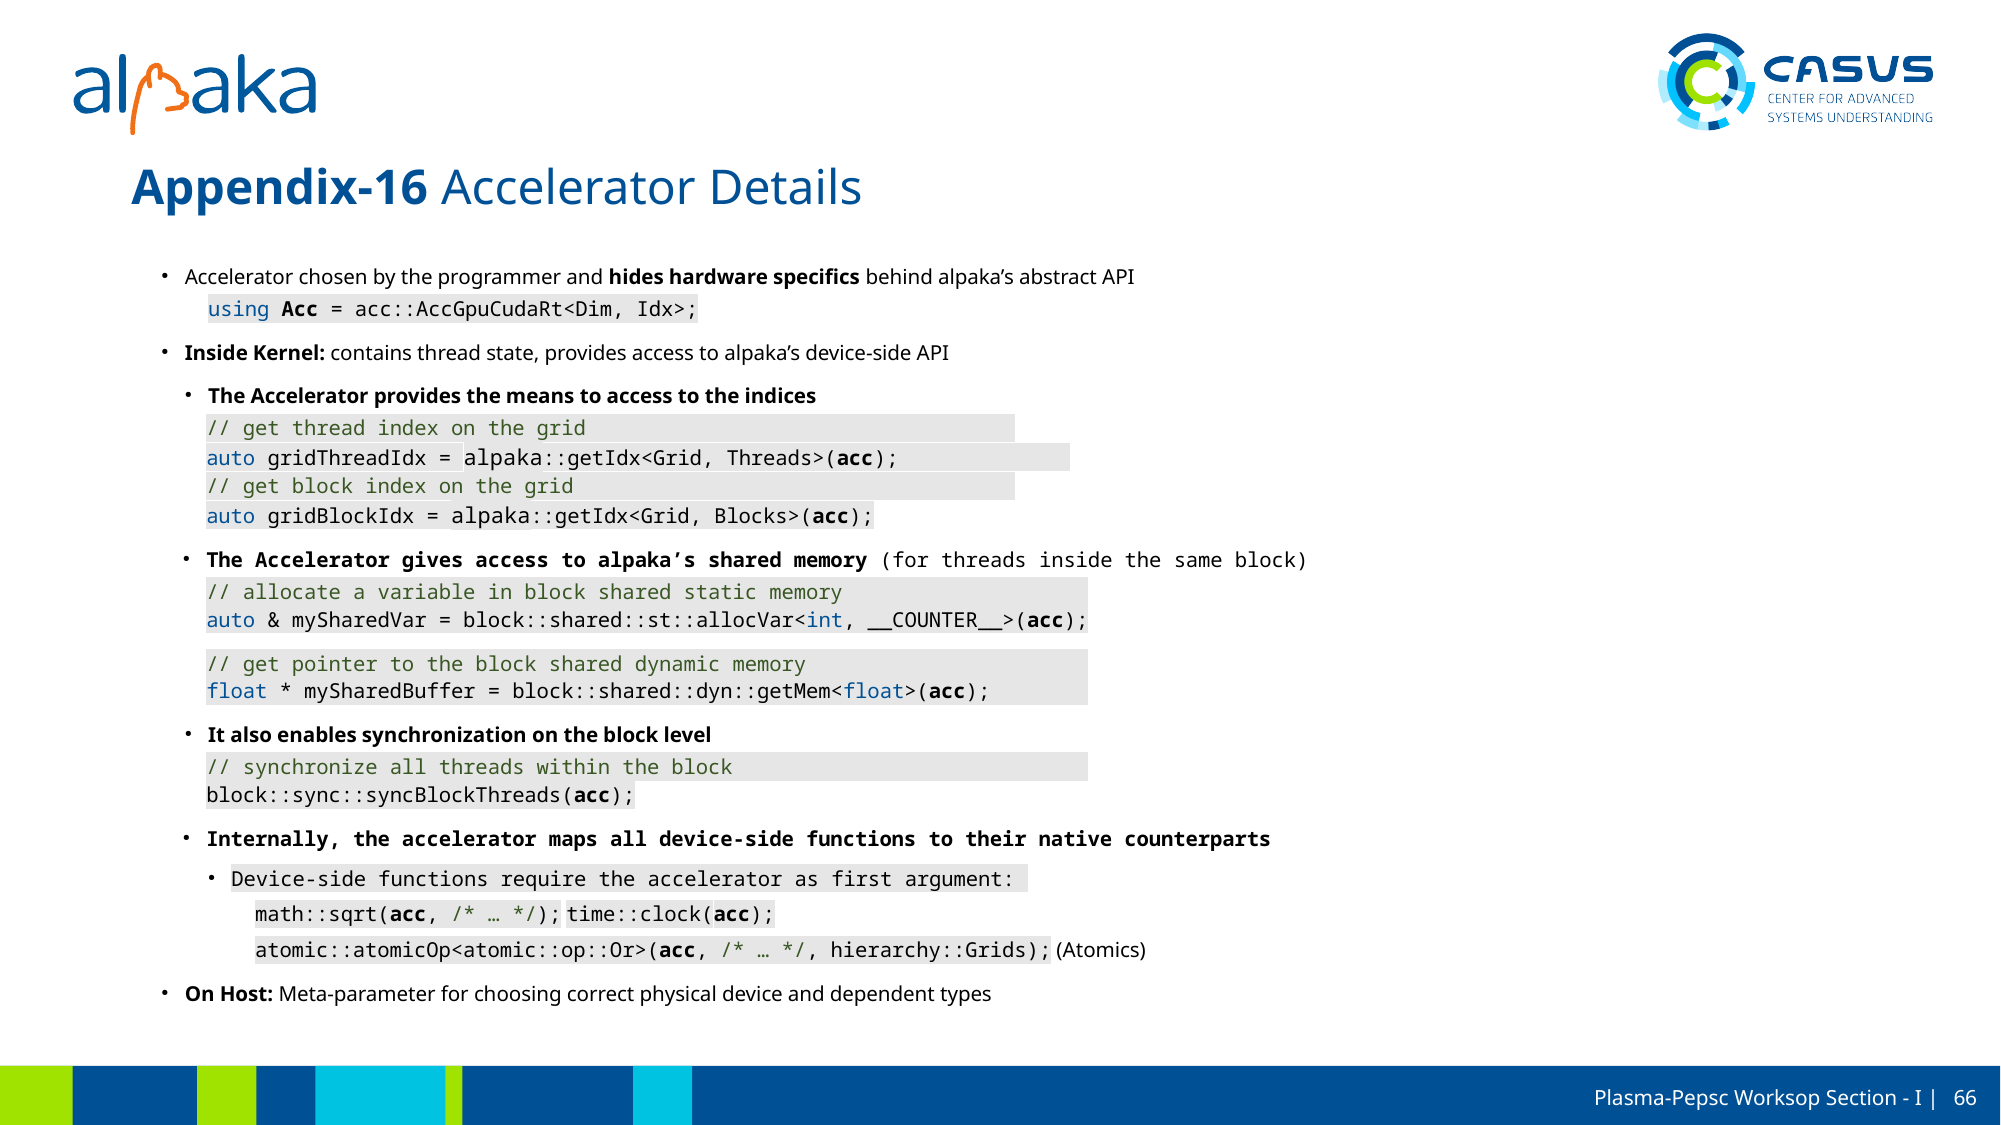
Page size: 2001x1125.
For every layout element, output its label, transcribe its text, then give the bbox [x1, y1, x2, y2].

picture [72, 53, 317, 136]
list Accelerator chosen by the programmer and hides hardware specifics behind alpaka’s abstract API using Acc = acc::AccGpuCudaRt<Dim, Idx>; Inside Kernel: contains thread state, provides access to alpaka’s device-side API The Accelerator provides the means to access to the indices // get thread index on the grid auto gridThreadIdx = alpaka::getIdx<Grid, Threads>(acc); // get block index on the grid auto gridBlockIdx = alpaka::getIdx<Grid, Blocks>(acc); The Accelerator gives access to alpaka’s shared memory (for threads inside the same block) // allocate a variable in block shared static memory auto & mySharedVar = block::shared::st::allocVar<int, __COUNTER__>(acc); // get pointer to the block shared dynamic memory float * mySharedBuffer = block::shared::dyn::getMem<float>(acc); It also enables synchronization on the block level // synchronize all threads within the block block::sync::syncBlockThreads(acc); Internally, the accelerator maps all device-side functions to their native counterparts Device-side functions require the accelerator as first argument: math::sqrt(acc, /* … */); time::clock(acc); atomic::atomicOp<atomic::op::Or>(acc, /* … */, hierarchy::Grids); (Atomics) On Host: Meta-parameter for choosing correct physical device and dependent types [159, 153, 1695, 1016]
title Appendix-16 Accelerator Details [106, 153, 1016, 219]
picture [1658, 33, 1933, 131]
